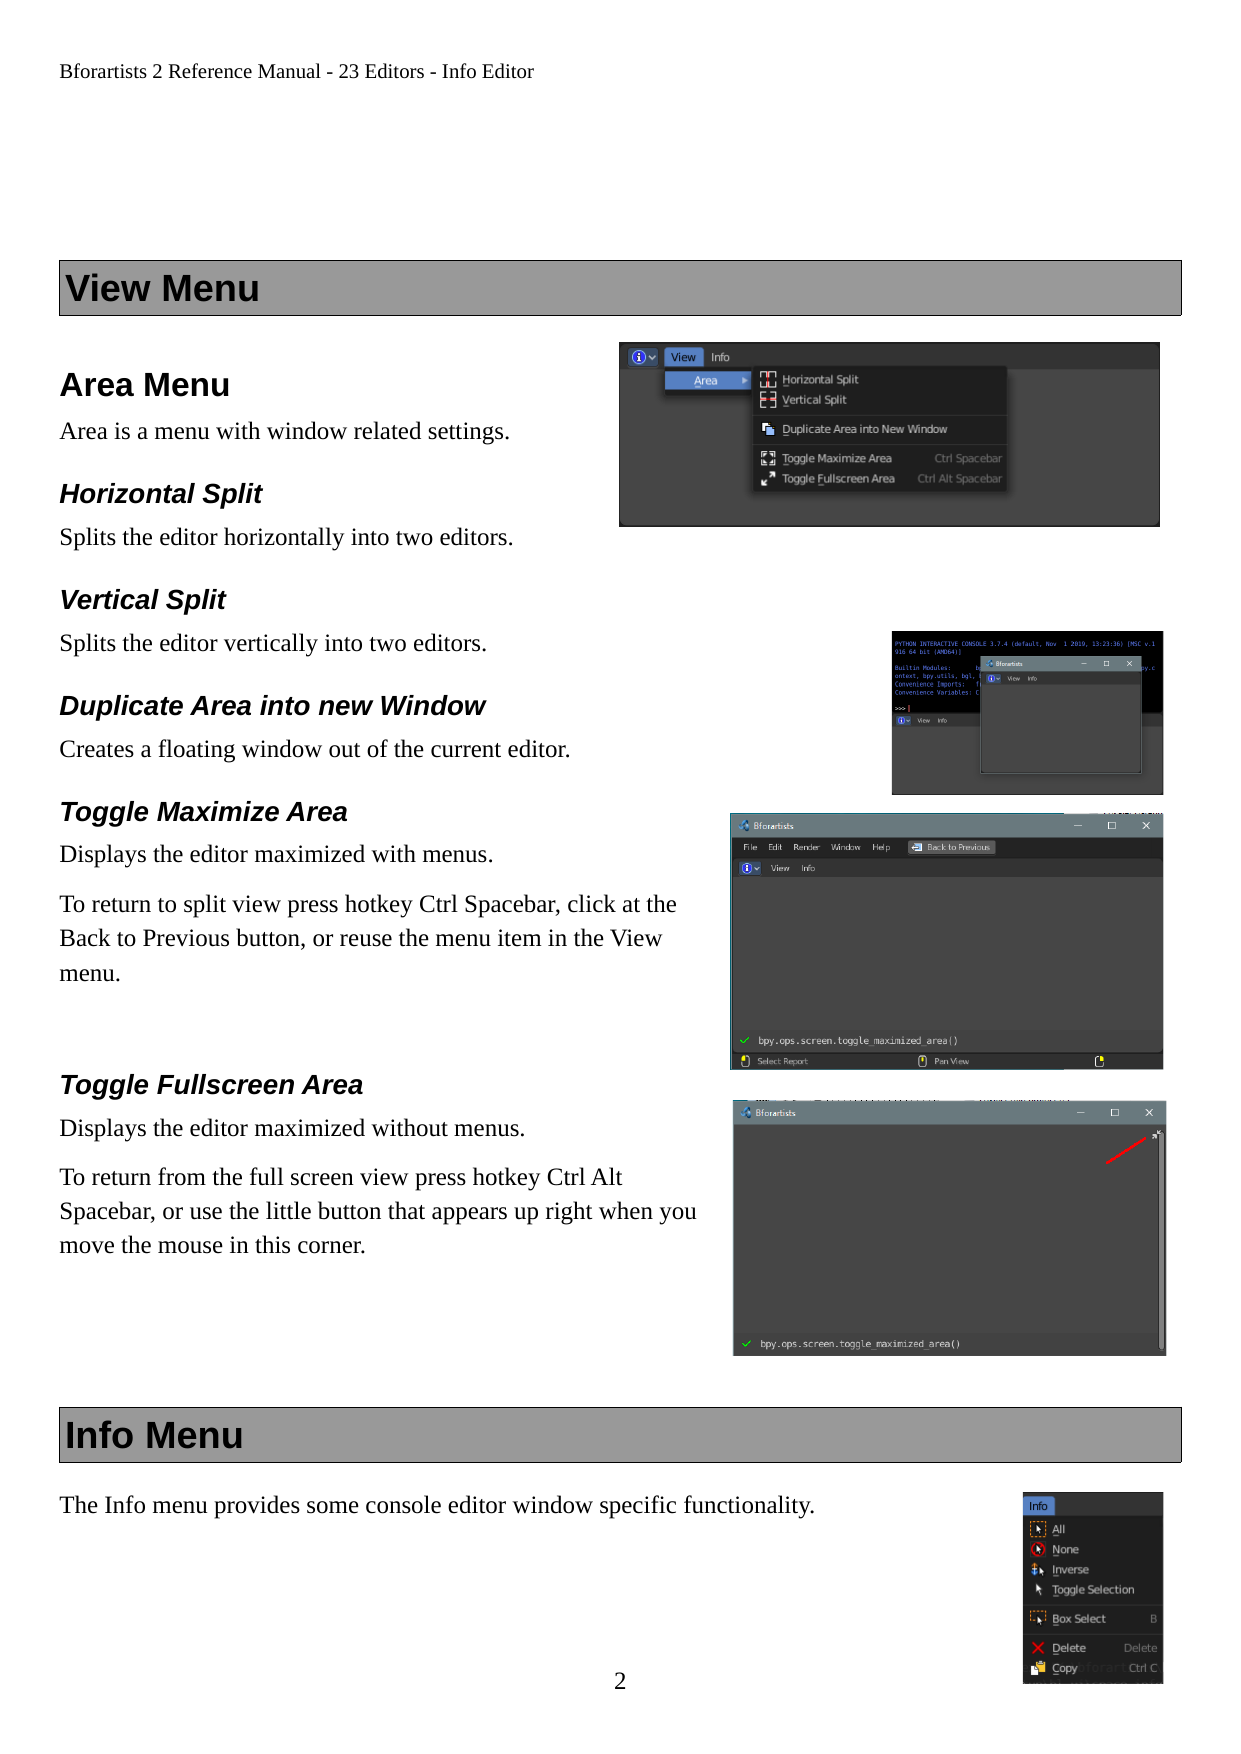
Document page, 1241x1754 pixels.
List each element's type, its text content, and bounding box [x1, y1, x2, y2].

picture [730, 813, 1164, 1070]
picture [1022, 1492, 1164, 1684]
picture [619, 342, 1160, 527]
text Displays the editor maximized with menus. [59, 839, 730, 868]
text Displays the editor maximized without menus. [59, 1113, 732, 1141]
subtitle [1160, 365, 1181, 403]
picture [732, 1100, 1167, 1356]
text Splits the editor vertically into two editors. [59, 628, 1181, 656]
subtitle [1160, 477, 1181, 509]
text The Info menu provides some console editor window specific functionality. [59, 1491, 1181, 1519]
text To return from the full screen view press hotkey Ctrl Alt Spacebar, or use the little button that appears up right when you move the mouse in this corner. [59, 1162, 732, 1259]
subtitle Vertical Split [59, 583, 1181, 615]
subtitle Toggle Maximize Area [59, 795, 1181, 827]
text Area is a menu with window related settings. [59, 416, 619, 444]
table_header Info Menu [60, 1408, 1181, 1462]
subtitle Toggle Fullscreen Area [59, 1068, 1181, 1100]
text Splits the editor horizontally into two editors. [59, 522, 1181, 551]
picture [891, 631, 1164, 795]
table_header View Menu [60, 261, 1181, 315]
subtitle Duplicate Area into new Window [59, 689, 891, 721]
subtitle Horizontal Split [59, 477, 619, 509]
text Creates a floating window out of the current editor. [59, 734, 891, 762]
text To return to split view press hotkey Ctrl Spacebar, click at the Back to Previous button, or reuse the menu item in the View menu. [59, 889, 730, 986]
subtitle Area Menu [59, 365, 619, 403]
